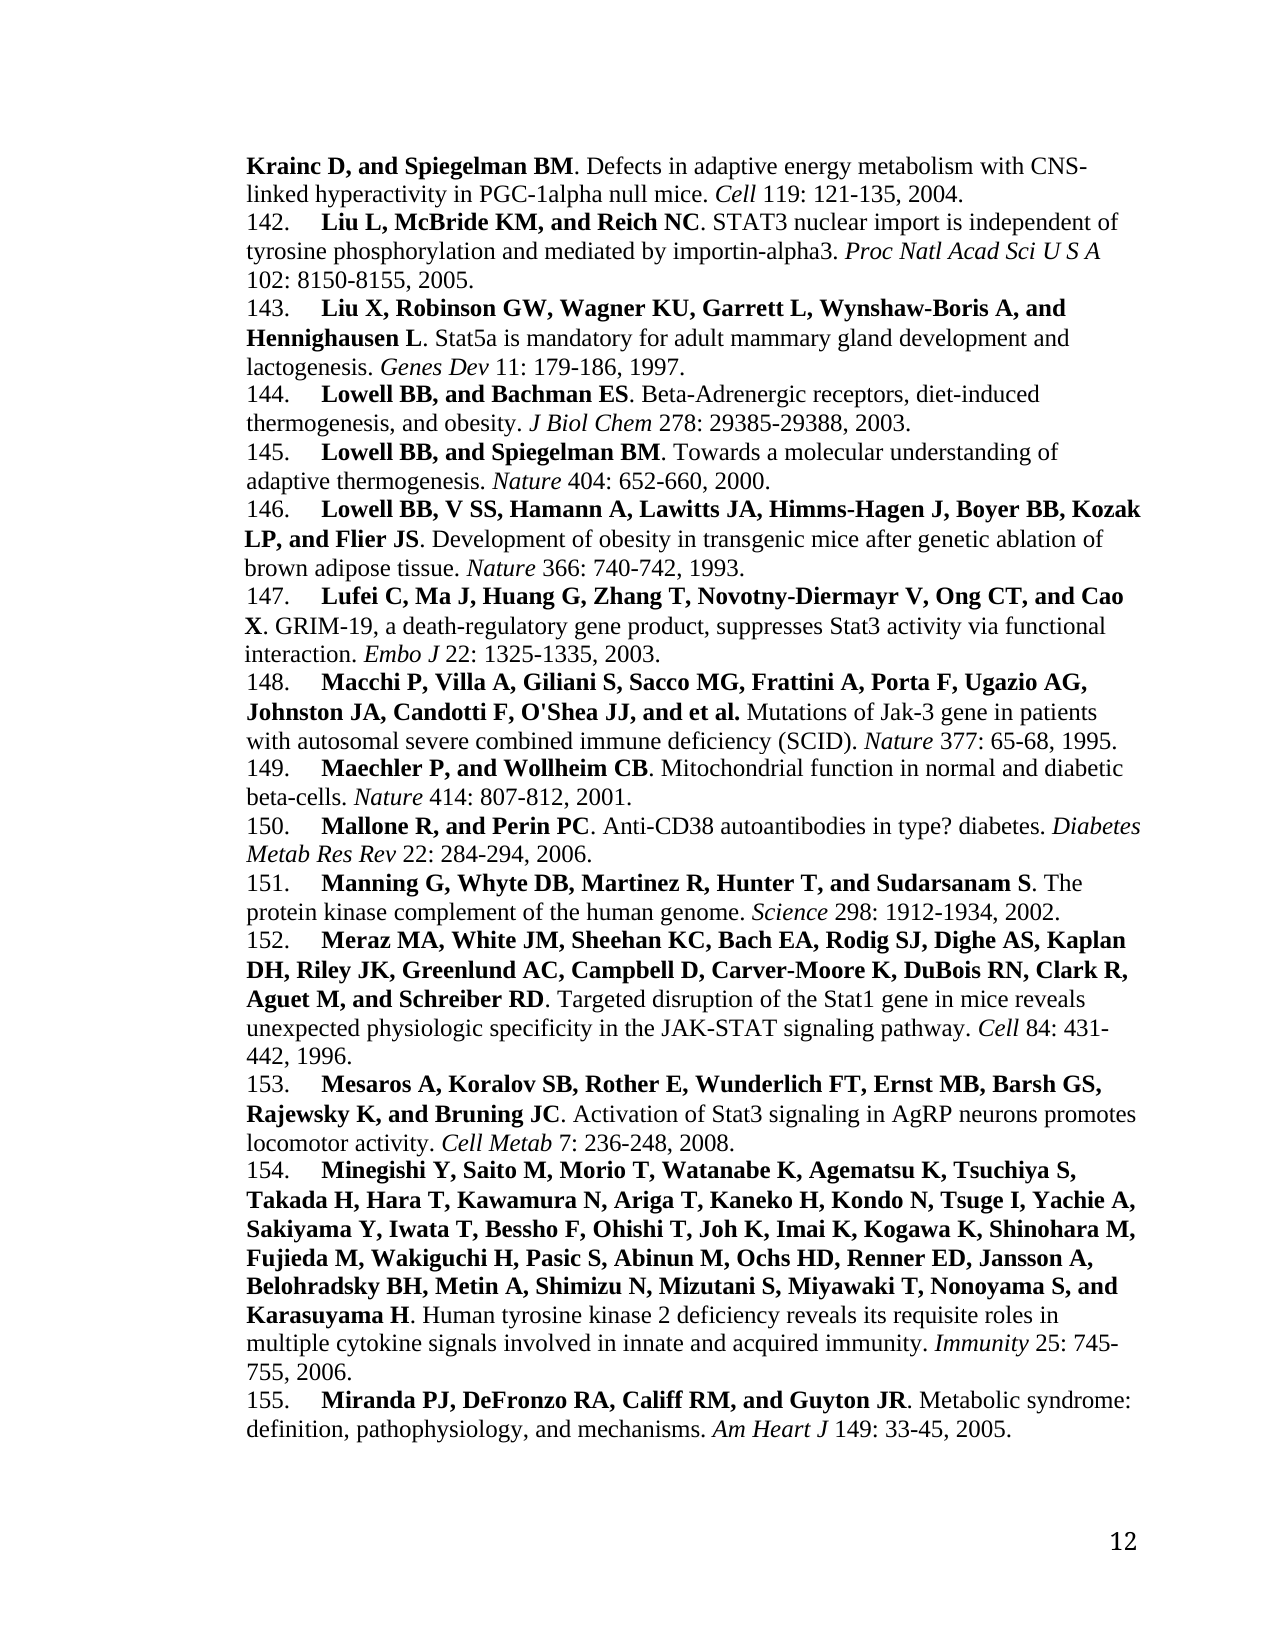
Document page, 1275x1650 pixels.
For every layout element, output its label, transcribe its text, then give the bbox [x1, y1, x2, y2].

text LP, and Flier JS. Development of obesity in transgenic mice after genetic ablation of brown adipose tissue. Nature 366: 740-742, 1993. [244, 524, 1108, 582]
text Minegishi Y, Saito M, Morio T, Watanabe K, Agematsu K, Tsuchiya S, [321, 1157, 1081, 1184]
text 144. [246, 381, 292, 408]
text 151. [246, 869, 292, 897]
text 122 [1109, 1528, 1149, 1557]
text Rajewsky K, and Bruning JC. Activation of Stat3 signaling in AgRP neurons promotes locomotor activity. Cell Metab 7: 236-248, 2008. [246, 1099, 1139, 1157]
text 148. [246, 668, 292, 696]
text 142. [246, 208, 292, 236]
text adaptive thermogenesis. Nature 404: 652-660, 2000. [246, 467, 774, 495]
text Lufei C, Ma J, Huang G, Zhang T, Novotny-Diermayr V, Ong CT, and Cao [321, 582, 1128, 610]
text 102: 8150-8155, 2005. [246, 265, 1106, 293]
text 152. [246, 927, 292, 954]
text Lowell BB, and Bachman ES. Beta-Adrenergic receptors, diet-induced [321, 381, 1047, 408]
text DH, Riley JK, Greenlund AC, Campbell D, Carver-Moore K, DuBois RN, Clark R, Aguet M, and Schreiber RD. Targeted disruption of the Stat1 gene in mice reveals unexpected physiologic specificity in the JAK-STAT signaling pathway. Cell 84: 431- 442, 1996. [246, 956, 1133, 1070]
text 150. [246, 812, 292, 840]
text Johnston JA, Candotti F, O'Shea JJ, and et al. Mutations of Jak-3 gene in patients with autosomal severe combined immune deficiency (SCID). Nature 377: 65-68, 1995. [246, 697, 1119, 754]
text Liu X, Robinson GW, Wagner KU, Garrett L, Wynshaw-Boris A, and [321, 294, 1070, 322]
text 145. [246, 438, 292, 466]
text Miranda PJ, DeFronzo RA, Califf RM, and Guyton JR. Metabolic syndrome: [321, 1387, 1136, 1414]
text 155. [246, 1387, 292, 1414]
text thermogenesis, and obesity. J Biol Chem 278: 29385-29388, 2003. [246, 409, 915, 437]
text Lowell BB, V SS, Hamann A, Lawitts JA, Himms-Hagen J, Boyer BB, Kozak [321, 496, 1144, 523]
text Mesaros A, Koralov SB, Rother E, Wunderlich FT, Ernst MB, Barsh GS, [321, 1071, 1104, 1098]
text Meraz MA, White JM, Sheehan KC, Bach EA, Rodig SJ, Dighe AS, Kaplan [321, 927, 1129, 954]
text protein kinase complement of the human genome. Science 298: 1912-1934, 2002. [246, 898, 1065, 926]
text 143. [246, 294, 292, 322]
text Lowell BB, and Spiegelman BM. Towards a molecular understanding of [321, 438, 1063, 466]
text Metab Res Rev 22: 284-294, 2006. [246, 841, 595, 868]
text Hennighausen L. Stat5a is mandatory for adult mammary gland development and lactogenesis. Genes Dev 11: 179-186, 1997. [246, 323, 1072, 381]
text tyrosine phosphorylation and mediated by importin-alpha3. Proc Natl Acad Sci U S A [246, 237, 1106, 265]
text beta-cells. Nature 414: 807-812, 2001. [246, 783, 635, 811]
text 153. [246, 1071, 292, 1098]
text Mallone R, and Perin PC. Anti-CD38 autoantibodies in type? diabetes. Diabetes [321, 812, 1145, 840]
text 146. [246, 496, 292, 523]
text Macchi P, Villa A, Giliani S, Sacco MG, Frattini A, Porta F, Ugazio AG, [321, 668, 1091, 696]
text X. GRIM-19, a death-regulatory gene product, suppresses Stat3 activity via functional interaction. Embo J 22: 1325-1335, 2003. [244, 611, 1109, 668]
text definition, pathophysiology, and mechanisms. Am Heart J 149: 33-45, 2005. [246, 1416, 1015, 1443]
text Takada H, Hara T, Kawamura N, Ariga T, Kaneko H, Kondo N, Tsuge I, Yachie A, Sakiyama Y, Iwata T, Bessho F, Ohishi T, Joh K, Imai K, Kogawa K, Shinohara M, Fujieda M, Wakiguchi H, Pasic S, Abinun M, Ochs HD, Renner ED, Jansson A, Belohradsky BH, Metin A, Shimizu N, Mizutani S, Miyawaki T, Nonoyama S, and Karasuyama H. Human tyrosine kinase 2 deficiency reveals its requisite roles in multiple cytokine signals involved in innate and acquired immunity. Immunity 25: 745- 755, 2006. [246, 1186, 1139, 1386]
text 154. [246, 1157, 292, 1184]
text Krainc D, and Spiegelman BM. Defects in adaptive energy metabolism with CNS- linked hyperactivity in PGC-1alpha null mice. Cell 119: 121-135, 2004. [246, 151, 1091, 208]
text 149. [246, 754, 292, 782]
text 147. [246, 582, 292, 610]
text Manning G, Whyte DB, Martinez R, Hunter T, and Sudarsanam S. The [321, 869, 1084, 897]
text Liu L, McBride KM, and Reich NC. STAT3 nuclear import is independent of [321, 208, 1121, 236]
text Maechler P, and Wollheim CB. Mitochondrial function in normal and diabetic [321, 754, 1126, 782]
